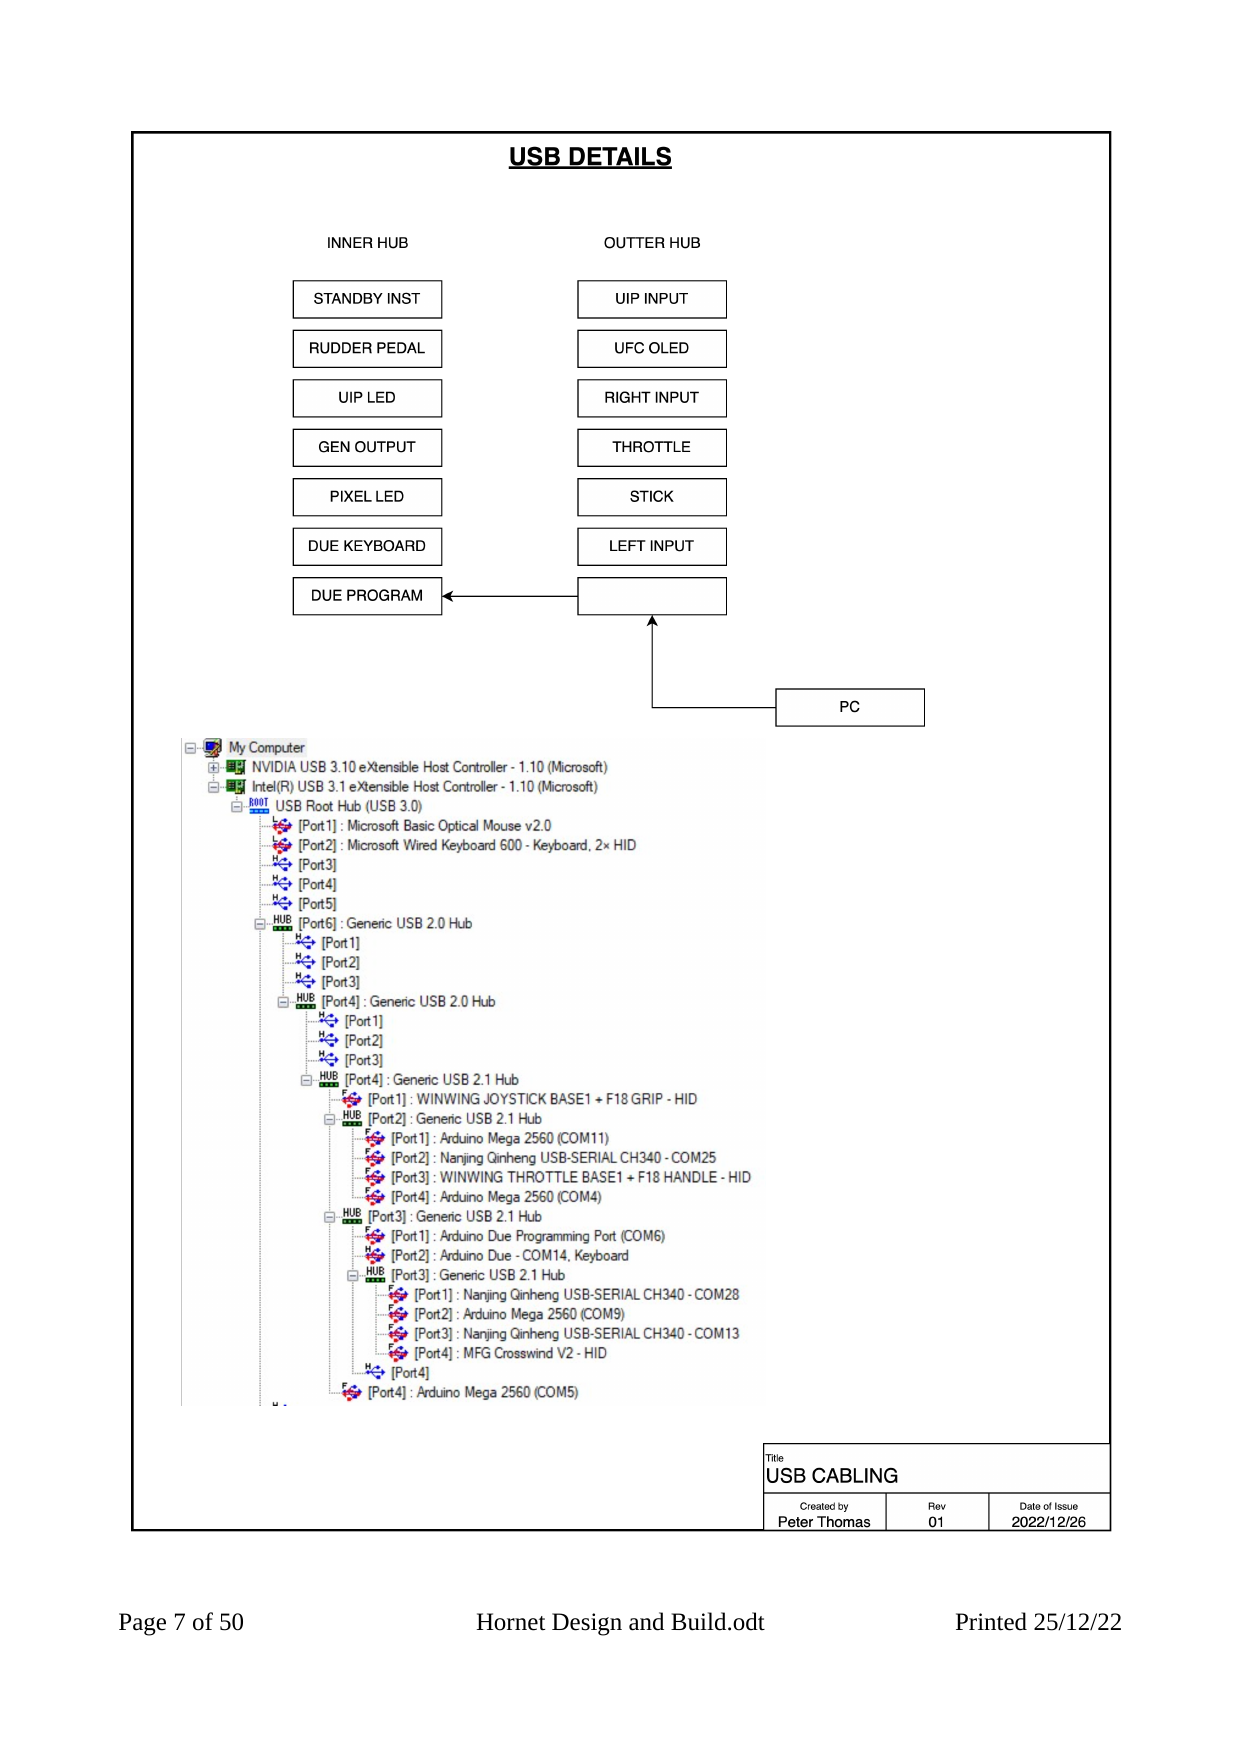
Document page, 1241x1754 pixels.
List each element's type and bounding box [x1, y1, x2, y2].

picture [118, 118, 1123, 1543]
